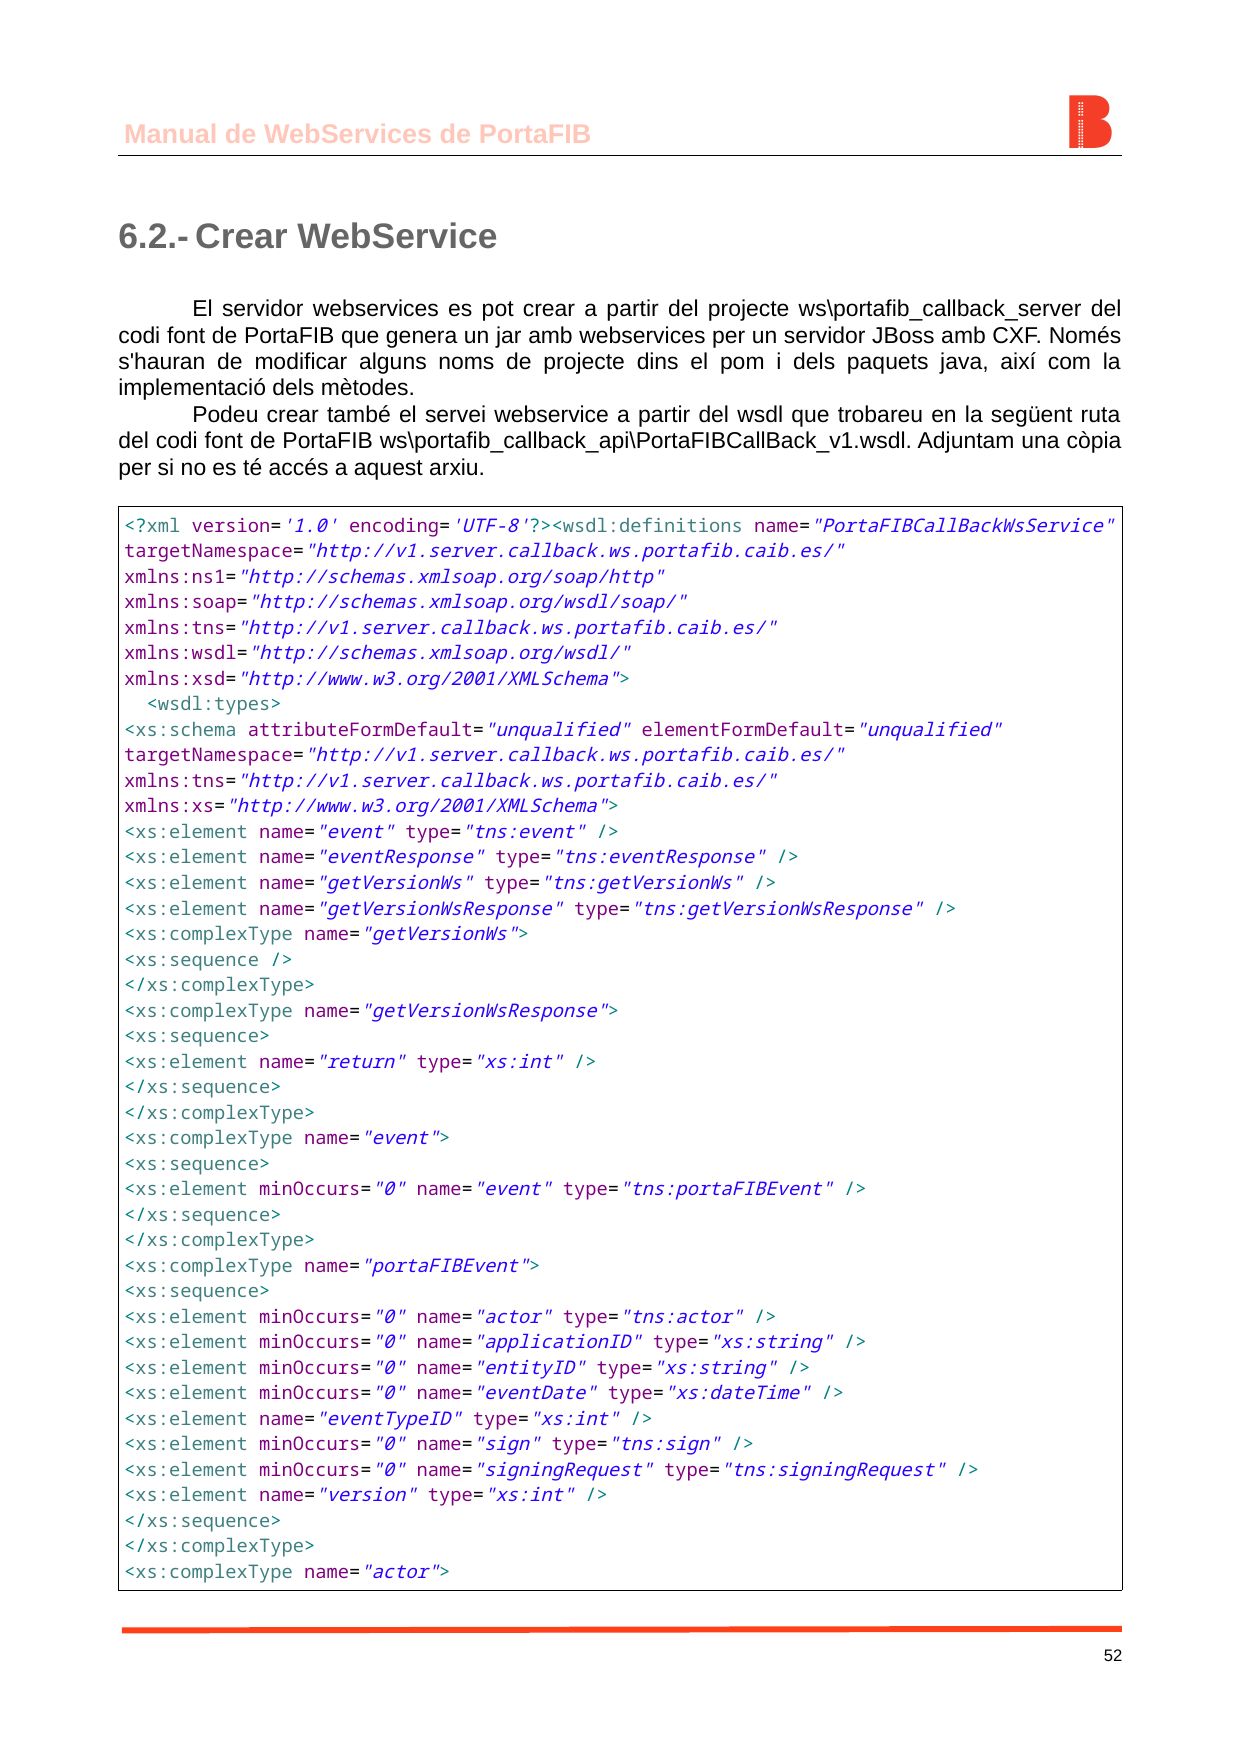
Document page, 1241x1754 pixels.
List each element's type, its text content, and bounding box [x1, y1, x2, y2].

table_header <?xml version='1.0' encoding='UTF-8'?><wsdl:definitions name="PortaFIBCallBackWsService" targetNamespace="http://v1.server.callback.ws.portafib.caib.es/" xmlns:ns1="http://schemas.xmlsoap.org/soap/http" xmlns:soap="http://schemas.xmlsoap.org/wsdl/soap/" xmlns:tns="http://v1.server.callback.ws.portafib.caib.es/" xmlns:wsdl="http://schemas.xmlsoap.org/wsdl/" xmlns:xsd="http://www.w3.org/2001/XMLSchema"> <wsdl:types> <xs:schema attributeFormDefault="unqualified" elementFormDefault="unqualified" targetNamespace="http://v1.server.callback.ws.portafib.caib.es/" xmlns:tns="http://v1.server.callback.ws.portafib.caib.es/" xmlns:xs="http://www.w3.org/2001/XMLSchema"> <xs:element name="event" type="tns:event" /> <xs:element name="eventResponse" type="tns:eventResponse" /> <xs:element name="getVersionWs" type="tns:getVersionWs" /> <xs:element name="getVersionWsResponse" type="tns:getVersionWsResponse" /> <xs:complexType name="getVersionWs"> <xs:sequence /> </xs:complexType> <xs:complexType name="getVersionWsResponse"> <xs:sequence> <xs:element name="return" type="xs:int" /> </xs:sequence> </xs:complexType> <xs:complexType name="event"> <xs:sequence> <xs:element minOccurs="0" name="event" type="tns:portaFIBEvent" /> </xs:sequence> </xs:complexType> <xs:complexType name="portaFIBEvent"> <xs:sequence> <xs:element minOccurs="0" name="actor" type="tns:actor" /> <xs:element minOccurs="0" name="applicationID" type="xs:string" /> <xs:element minOccurs="0" name="entityID" type="xs:string" /> <xs:element minOccurs="0" name="eventDate" type="xs:dateTime" /> <xs:element name="eventTypeID" type="xs:int" /> <xs:element minOccurs="0" name="sign" type="tns:sign" /> <xs:element minOccurs="0" name="signingRequest" type="tns:signingRequest" /> <xs:element name="version" type="xs:int" /> </xs:sequence> </xs:complexType> <xs:complexType name="actor"> [119, 507, 1122, 1589]
subtitle Crear WebService [118, 216, 1122, 256]
text Podeu crear també el servei webservice a partir del wsdl que trobareu en la següent ruta del codi font de PortaFIB ws\portafib_callback_api\PortaFIBCallBack_v1.wsdl. Adjuntam una còpia per si no es té accés a aquest arxiu. [118, 401, 1122, 480]
text El servidor webservices es pot crear a partir del projecte ws\portafib_callback_server del codi font de PortaFIB que genera un jar amb webservices per un servidor JBoss amb CXF. Només s'hauran de modificar alguns noms de projecte dins el pom i dels paquets java, així com la implementació dels mètodes. [118, 295, 1122, 401]
picture [1063, 94, 1117, 150]
